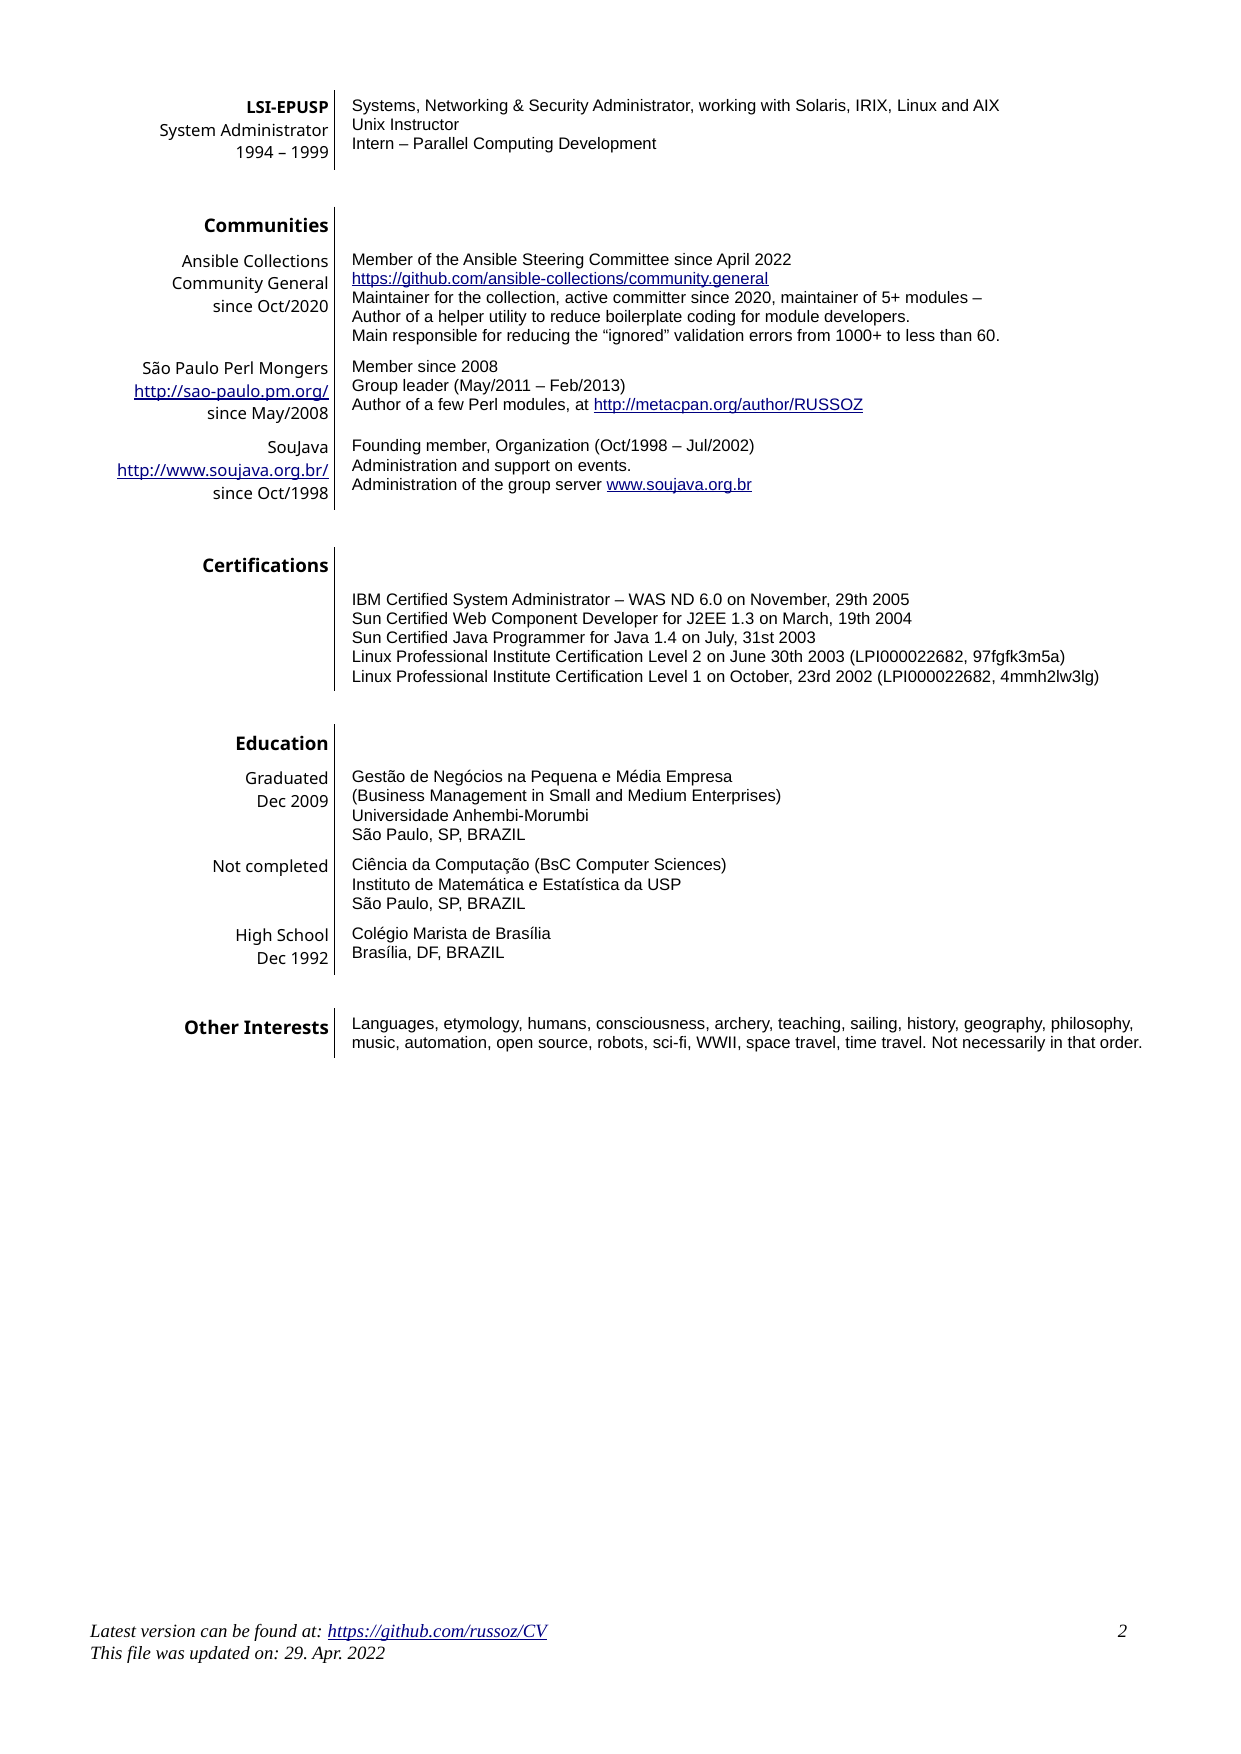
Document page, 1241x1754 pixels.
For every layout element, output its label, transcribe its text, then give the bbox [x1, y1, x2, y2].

table_cell IBM Certified System Administrator – WAS ND 6.0 on November, 29th 2005 Sun Certified Web Component Developer for J2EE 1.3 on March, 19th 2004 Sun Certified Java Programmer for Java 1.4 on July, 31st 2003 Linux Professional Institute Certification Level 2 on June 30th 2003 (LPI000022682, 97fgfk3m5a) Linux Professional Institute Certification Level 1 on October, 23rd 2002 (LPI000022682, 4mmh2lw3lg) [335, 584, 1149, 691]
table_cell [335, 547, 1149, 584]
table_cell [335, 207, 1149, 243]
table_cell São Paulo Perl Mongers http://sao-paulo.pm.org/ since May/2008 [90, 351, 334, 430]
table_cell [90, 170, 334, 207]
table_cell Systems, Networking & Security Administrator, working with Solaris, IRIX, Linux and AIX Unix Instructor Intern – Parallel Computing Development [335, 90, 1149, 169]
table_cell Founding member, Organization (Oct/1998 – Jul/2002) Administration and support on events. Administration of the group server www.soujava.org.br [335, 430, 1149, 510]
table_cell Ansible Collections Community General since Oct/2020 [90, 244, 334, 351]
table_cell Communities [90, 207, 334, 243]
table_cell SouJava http://www.soujava.org.br/ since Oct/1998 [90, 430, 334, 510]
table_cell [334, 975, 1149, 1008]
table_cell LSI-EPUSP System Administrator 1994 – 1999 [90, 90, 334, 169]
table_cell Ciência da Computação (BsC Computer Sciences) Instituto de Matemática e Estatística da USP São Paulo, SP, BRAZIL [335, 849, 1149, 918]
table_cell [90, 975, 334, 1008]
table_cell High School Dec 1992 [90, 918, 334, 975]
table_cell [335, 724, 1149, 761]
table_cell [334, 510, 1149, 547]
table_cell Not completed [90, 849, 334, 918]
table_cell Graduated Dec 2009 [90, 761, 334, 849]
table_cell Member of the Ansible Steering Committee since April 2022 https://github.com/ansible-collections/community.general Maintainer for the collection, active committer since 2020, maintainer of 5+ modules – Author of a helper utility to reduce boilerplate coding for module developers. Main responsible for reducing the “ignored” validation errors from 1000+ to less than 60. [335, 244, 1149, 351]
table_cell [334, 691, 1149, 724]
table_cell Education [90, 724, 334, 761]
table_cell [334, 170, 1149, 207]
table_cell Other Interests [90, 1008, 334, 1058]
table_cell Certifications [90, 547, 334, 584]
table_cell Languages, etymology, humans, consciousness, archery, teaching, sailing, history, geography, philosophy, music, automation, open source, robots, sci-fi, WWII, space travel, time travel. Not necessarily in that order. [335, 1008, 1149, 1058]
table_cell Gestão de Negócios na Pequena e Média Empresa (Business Management in Small and Medium Enterprises) Universidade Anhembi-Morumbi São Paulo, SP, BRAZIL [335, 761, 1149, 849]
table_cell [90, 584, 334, 691]
table_cell [90, 510, 334, 547]
table_cell [90, 691, 334, 724]
table_cell Colégio Marista de Brasília Brasília, DF, BRAZIL [335, 918, 1149, 975]
table_cell Member since 2008 Group leader (May/2011 – Feb/2013) Author of a few Perl modules, at http://metacpan.org/author/RUSSOZ [335, 351, 1149, 430]
